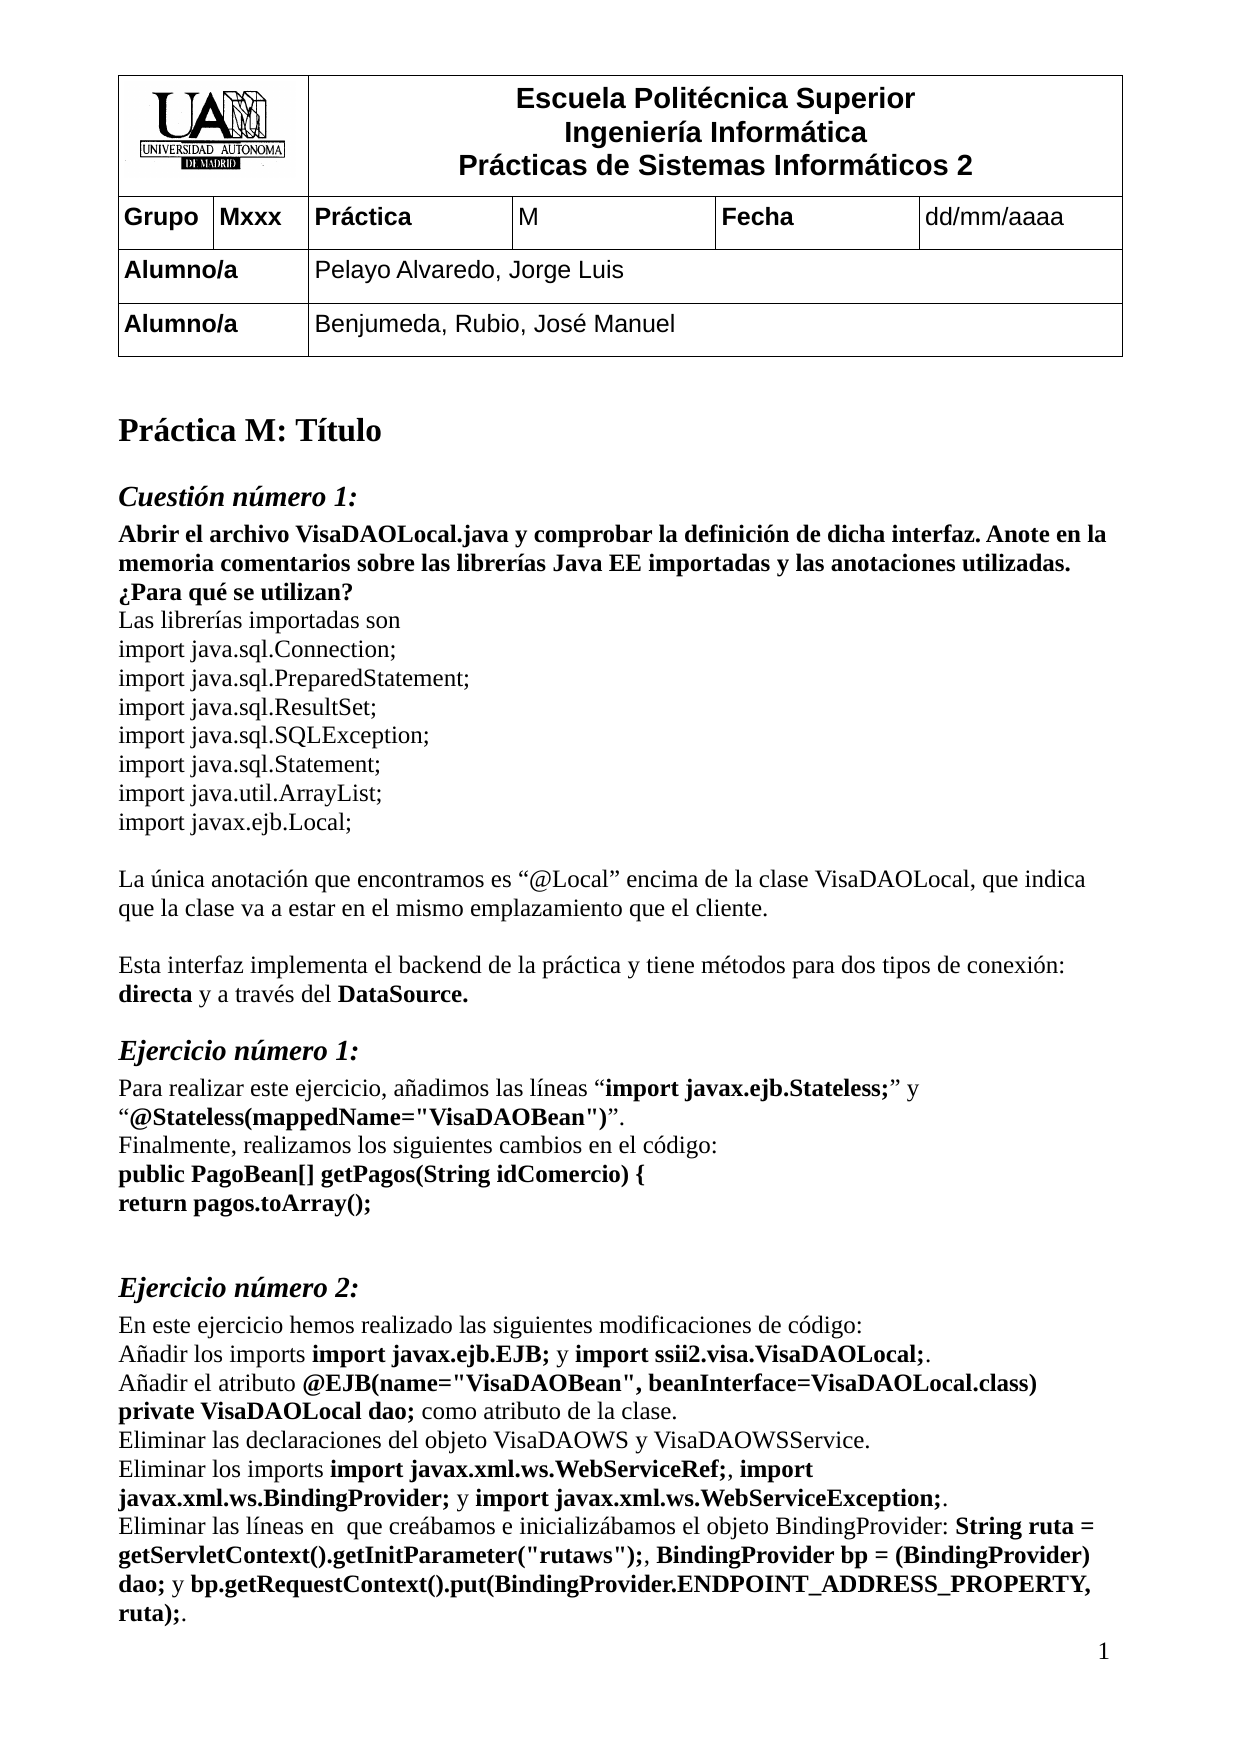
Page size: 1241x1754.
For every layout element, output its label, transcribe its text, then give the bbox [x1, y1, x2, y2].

text Añadir los imports import javax.ejb.EJB; y import ssii2.visa.VisaDAOLocal;. [118, 1339, 1122, 1368]
table_cell Mxxx [214, 197, 308, 249]
text import java.sql.Connection; [118, 634, 1122, 663]
text Añadir el atributo @EJB(name="VisaDAOBean", beanInterface=VisaDAOLocal.class) [118, 1368, 1122, 1396]
text En este ejercicio hemos realizado las siguientes modificaciones de código: [118, 1310, 1122, 1339]
text Esta interfaz implementa el backend de la práctica y tiene métodos para dos tipos de conexión: directa y a través del DataSource. [118, 951, 1122, 1008]
table_cell M [513, 197, 715, 249]
table_cell Pelayo Alvaredo, Jorge Luis [309, 250, 1122, 302]
table_cell Grupo [119, 197, 213, 249]
text Finalmente, realizamos los siguientes cambios en el código: [118, 1130, 1122, 1159]
subtitle Ejercicio número 1: [118, 1033, 1122, 1067]
text Eliminar las declaraciones del objeto VisaDAOWS y VisaDAOWSService. [118, 1425, 1122, 1454]
subtitle Práctica M: Título [118, 410, 1122, 448]
text Las librerías importadas son [118, 606, 1122, 634]
table_cell dd/mm/aaaa [920, 197, 1122, 249]
text return pagos.toArray(); [118, 1188, 1122, 1217]
table_cell Benjumeda, Rubio, José Manuel [309, 304, 1122, 356]
text Abrir el archivo VisaDAOLocal.java y comprobar la definición de dicha interfaz. Anote en la memoria comentarios sobre las librerías Java EE importadas y las anotaciones utilizadas. ¿Para qué se utilizan? [118, 519, 1122, 606]
table_cell Alumno/a [119, 304, 308, 356]
text import java.sql.PreparedStatement; [118, 663, 1122, 692]
text Eliminar las líneas en que creábamos e inicializábamos el objeto BindingProvider: String ruta = getServletContext().getInitParameter("rutaws");, BindingProvider bp = (BindingProvider) dao; y bp.getRequestContext().put(BindingProvider.ENDPOINT_ADDRESS_PROPERTY, ruta);. [118, 1511, 1122, 1626]
text import javax.ejb.Local; [118, 807, 1122, 836]
text import java.sql.Statement; [118, 749, 1122, 778]
text private VisaDAOLocal dao; como atributo de la clase. [118, 1396, 1122, 1425]
text public PagoBean[] getPagos(String idComercio) { [118, 1159, 1122, 1188]
text import java.sql.SQLException; [118, 721, 1122, 749]
subtitle Cuestión número 1: [118, 479, 1122, 513]
text import java.util.ArrayList; [118, 778, 1122, 807]
text La única anotación que encontramos es “@Local” encima de la clase VisaDAOLocal, que indica que la clase va a estar en el mismo emplazamiento que el cliente. [118, 864, 1122, 922]
text import java.sql.ResultSet; [118, 692, 1122, 721]
table_cell Alumno/a [119, 250, 308, 302]
text Eliminar los imports import javax.xml.ws.WebServiceRef;, import javax.xml.ws.BindingProvider; y import javax.xml.ws.WebServiceException;. [118, 1454, 1122, 1511]
table_header Escuela Politécnica Superior Ingeniería Informática Prácticas de Sistemas Informáticos 2 [309, 76, 1122, 196]
text Para realizar este ejercicio, añadimos las líneas “import javax.ejb.Stateless;” y “@Stateless(mappedName="VisaDAOBean")”. [118, 1073, 1122, 1130]
table_cell Práctica [309, 197, 512, 249]
table_cell Fecha [716, 197, 919, 249]
subtitle Ejercicio número 2: [118, 1270, 1122, 1304]
table_header [119, 76, 308, 196]
